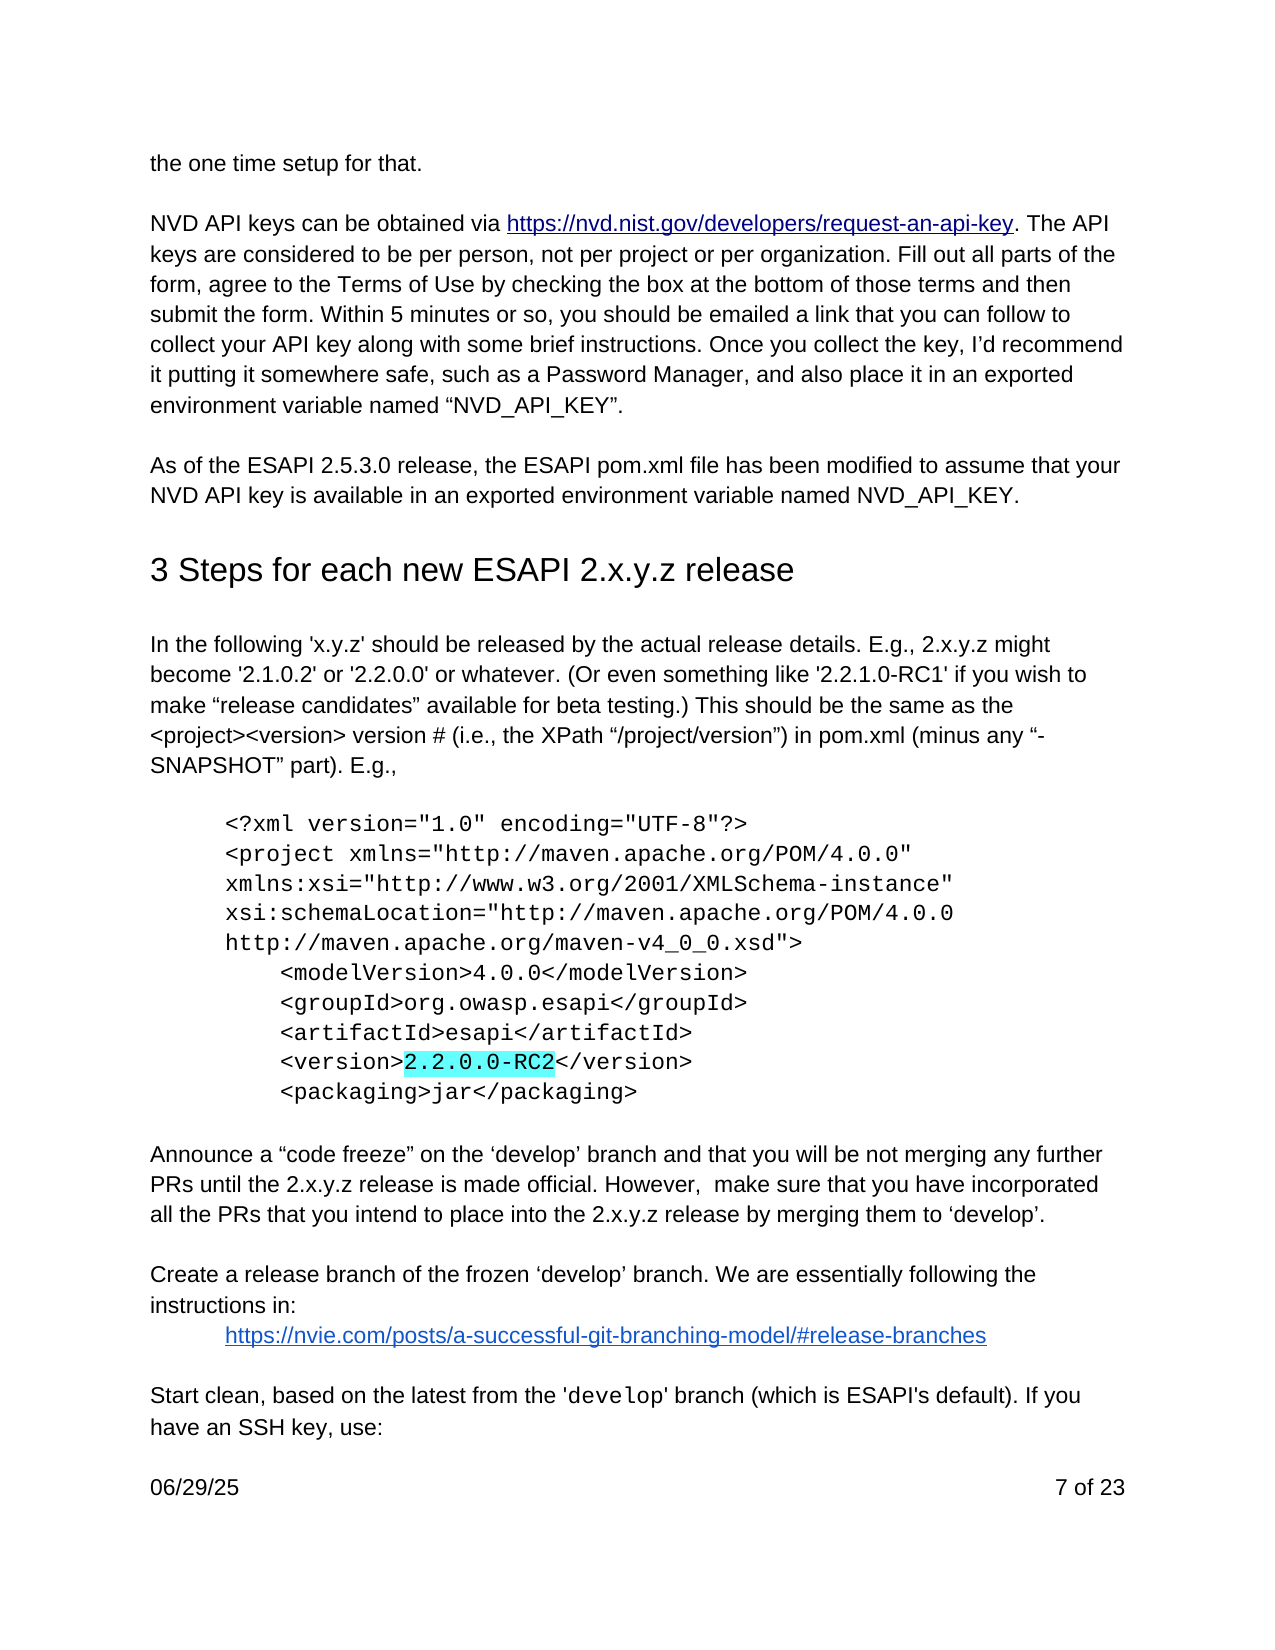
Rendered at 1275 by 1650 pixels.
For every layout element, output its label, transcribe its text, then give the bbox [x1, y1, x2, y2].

text <groupId>org.owasp.esapi</groupId> [225, 991, 1125, 1017]
text <project xmlns="http://maven.apache.org/POM/4.0.0" xmlns:xsi="http://www.w3.org/2001/XMLSchema-instance" xsi:schemaLocation="http://maven.apache.org/POM/4.0.0 http://maven.apache.org/maven-v4_0_0.xsd"> [225, 842, 1125, 957]
text NVD API keys can be obtained via https://nvd.nist.gov/developers/request-an-api-key. The API keys are considered to be per person, not per project or per organization. Fill out all parts of the form, agree to the Terms of Use by checking the box at the bottom of those terms and then submit the form. Within 5 minutes or so, you should be emailed a link that you can follow to collect your API key along with some brief instructions. Once you collect the key, I’d recommend it putting it somewhere safe, such as a Password Manager, and also place it in an exported environment variable named “NVD_API_KEY”. [150, 210, 1125, 418]
text <packaging>jar</packaging> [225, 1081, 1125, 1106]
subtitle Steps for each new ESAPI 2.x.y.z release [150, 550, 1125, 588]
text the one time setup for that. [150, 150, 1125, 176]
text <artifactId>esapi</artifactId> [225, 1021, 1125, 1047]
text Announce a “code freeze” on the ‘develop’ branch and that you will be not merging any further PRs until the 2.x.y.z release is made official. However, make sure that you have incorporated all the PRs that you intend to place into the 2.x.y.z release by merging them to ‘develop’. [150, 1141, 1125, 1227]
text As of the ESAPI 2.5.3.0 release, the ESAPI pom.xml file has been modified to assume that your NVD API key is available in an exported environment variable named NVD_API_KEY. [150, 452, 1125, 509]
text <version>2.2.0.0-RC2</version> [225, 1051, 1125, 1077]
text Start clean, based on the latest from the 'develop' branch (which is ESAPI's default). If you have an SSH key, use: [150, 1382, 1125, 1441]
text https://nvie.com/posts/a-successful-git-branching-model/#release-branches [150, 1322, 1125, 1348]
text <?xml version="1.0" encoding="UTF-8"?> [225, 812, 1125, 838]
text <modelVersion>4.0.0</modelVersion> [225, 961, 1125, 987]
text Create a release branch of the frozen ‘develop’ branch. We are essentially following the instructions in: [150, 1261, 1125, 1318]
text In the following 'x.y.z' should be released by the actual release details. E.g., 2.x.y.z might become '2.1.0.2' or '2.2.0.0' or whatever. (Or even something like '2.2.1.0-RC1' if you wish to make “release candidates” available for beta testing.) This should be the same as the <project><version> version # (i.e., the XPath “/project/version”) in pom.xml (minus any “-SNAPSHOT” part). E.g., [150, 631, 1125, 778]
